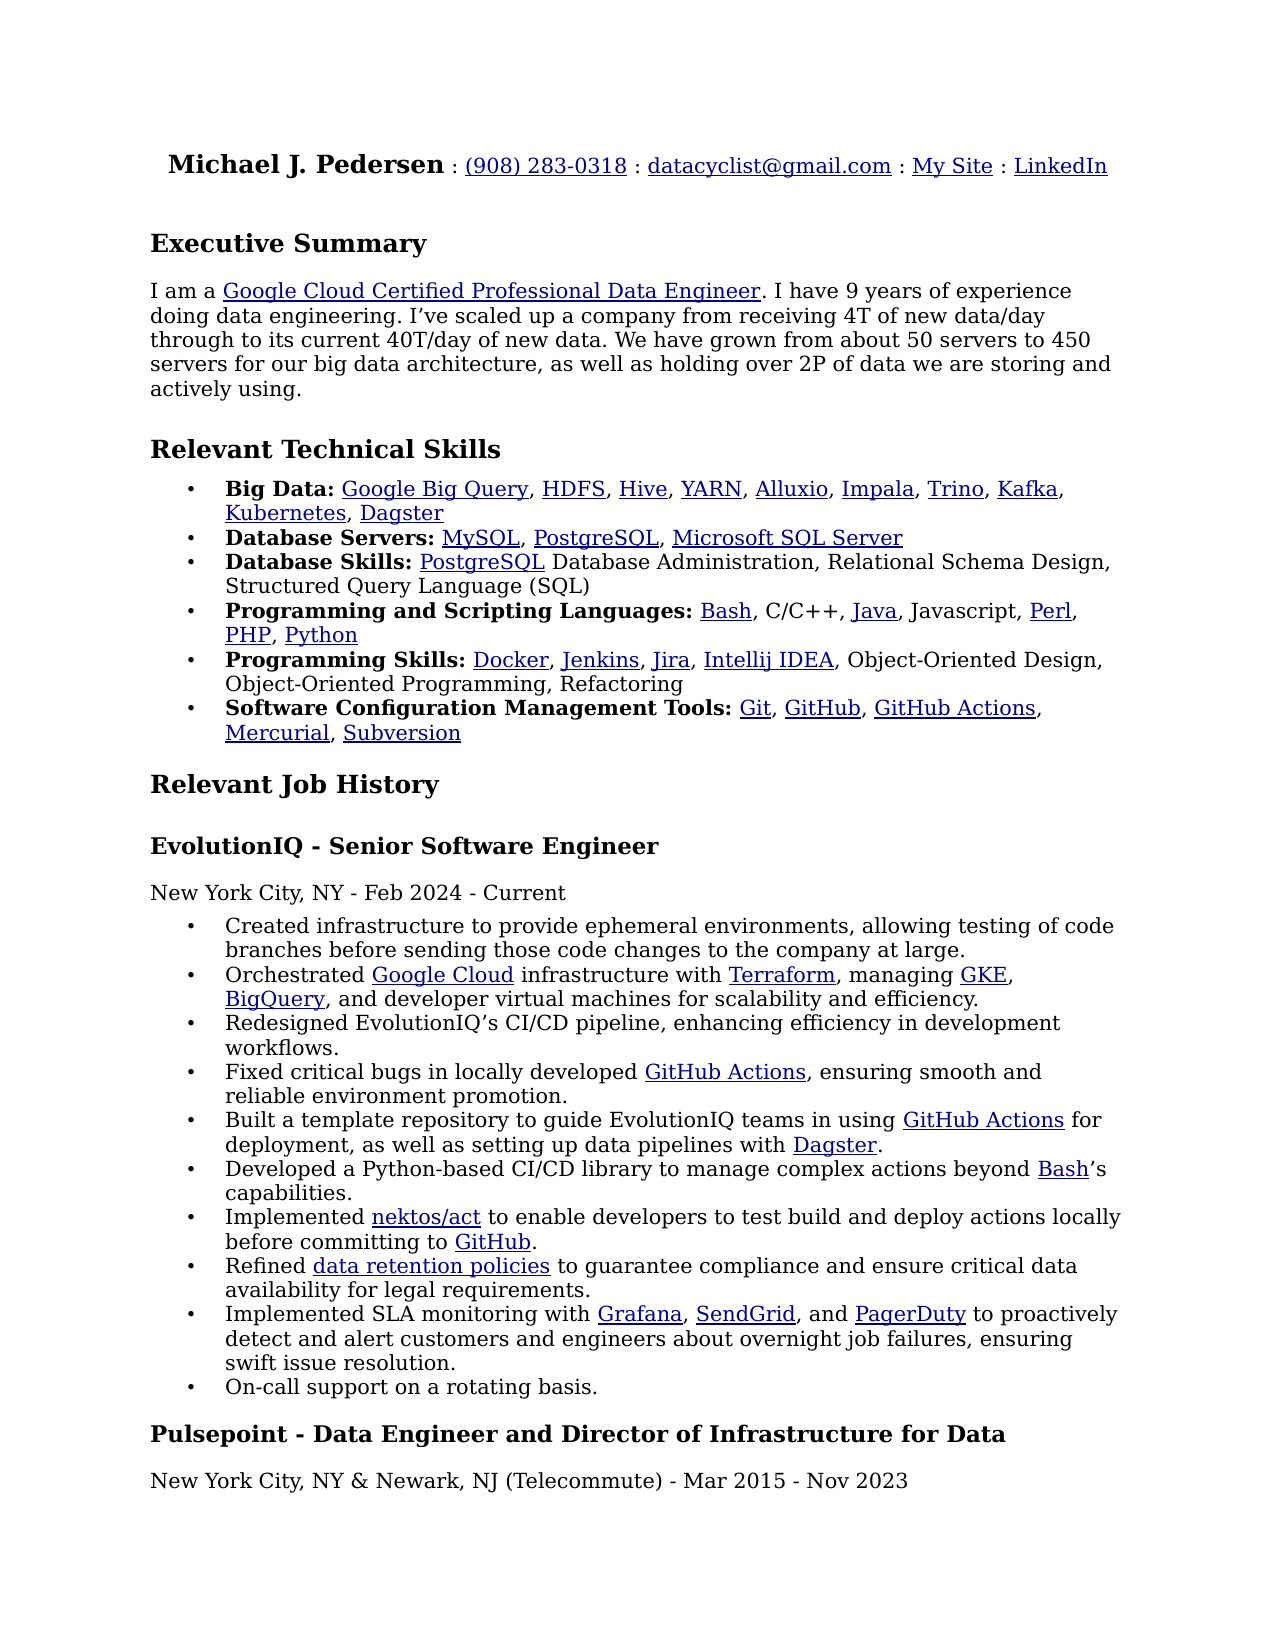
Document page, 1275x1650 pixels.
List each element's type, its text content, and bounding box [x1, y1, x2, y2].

subtitle Relevant Technical Skills [150, 435, 1125, 464]
text New York City, NY - Feb 2024 - Current [150, 881, 1125, 905]
text New York City, NY & Newark, NJ (Telecommute) - Mar 2015 - Nov 2023 [150, 1469, 1125, 1493]
list Database Servers: MySQL, PostgreSQL, Microsoft SQL Server [187, 525, 1125, 550]
list Fixed critical bugs in locally developed GitHub Actions, ensuring smooth and reliable environment promotion. [187, 1060, 1125, 1108]
subtitle EvolutionIQ - Senior Software Engineer [150, 833, 1125, 859]
list Implemented nektos/act to enable developers to test build and deploy actions locally before committing to GitHub. [187, 1205, 1125, 1254]
subtitle Relevant Job History [150, 770, 1125, 799]
list Developed a Python-based CI/CD library to manage complex actions beyond Bash’s capabilities. [187, 1157, 1125, 1205]
list Big Data: Google Big Query, HDFS, Hive, YARN, Alluxio, Impala, Trino, Kafka, Kubernetes, Dagster [187, 477, 1125, 525]
list Programming Skills: Docker, Jenkins, Jira, Intellij IDEA, Object-Oriented Design, Object-Oriented Programming, Refactoring [187, 647, 1125, 696]
list Refined data retention policies to guarantee compliance and ensure critical data availability for legal requirements. [187, 1254, 1125, 1302]
list Programming and Scripting Languages: Bash, C/C++, Java, Javascript, Perl, PHP, Python [187, 599, 1125, 647]
list Software Configuration Management Tools: Git, GitHub, GitHub Actions, Mercurial, Subversion [187, 696, 1125, 745]
list Implemented SLA monitoring with Grafana, SendGrid, and PagerDuty to proactively detect and alert customers and engineers about overnight job failures, ensuring swift issue resolution. [187, 1302, 1125, 1375]
text I am a Google Cloud Certified Professional Data Engineer. I have 9 years of experience doing data engineering. I’ve scaled up a company from receiving 4T of new data/day through to its current 40T/day of new data. We have grown from about 50 servers to 450 servers for our big data architecture, as well as holding over 2P of data we are storing and actively using. [150, 279, 1125, 401]
list Database Skills: PostgreSQL Database Administration, Relational Schema Design, Structured Query Language (SQL) [187, 550, 1125, 599]
list Built a template repository to guide EvolutionIQ teams in using GitHub Actions for deployment, as well as setting up data pipelines with Dagster. [187, 1108, 1125, 1157]
list Redesigned EvolutionIQ’s CI/CD pipeline, enhancing efficiency in development workflows. [187, 1011, 1125, 1060]
list On-call support on a rotating basis. [187, 1375, 1125, 1399]
subtitle Pulsepoint - Data Engineer and Director of Infrastructure for Data [150, 1420, 1125, 1447]
list Orchestrated Google Cloud infrastructure with Terraform, managing GKE, BigQuery, and developer virtual machines for scalability and efficiency. [187, 963, 1125, 1011]
list Created infrastructure to provide ephemeral environments, allowing testing of code branches before sending those code changes to the company at large. [187, 914, 1125, 963]
subtitle Executive Summary [150, 229, 1125, 258]
